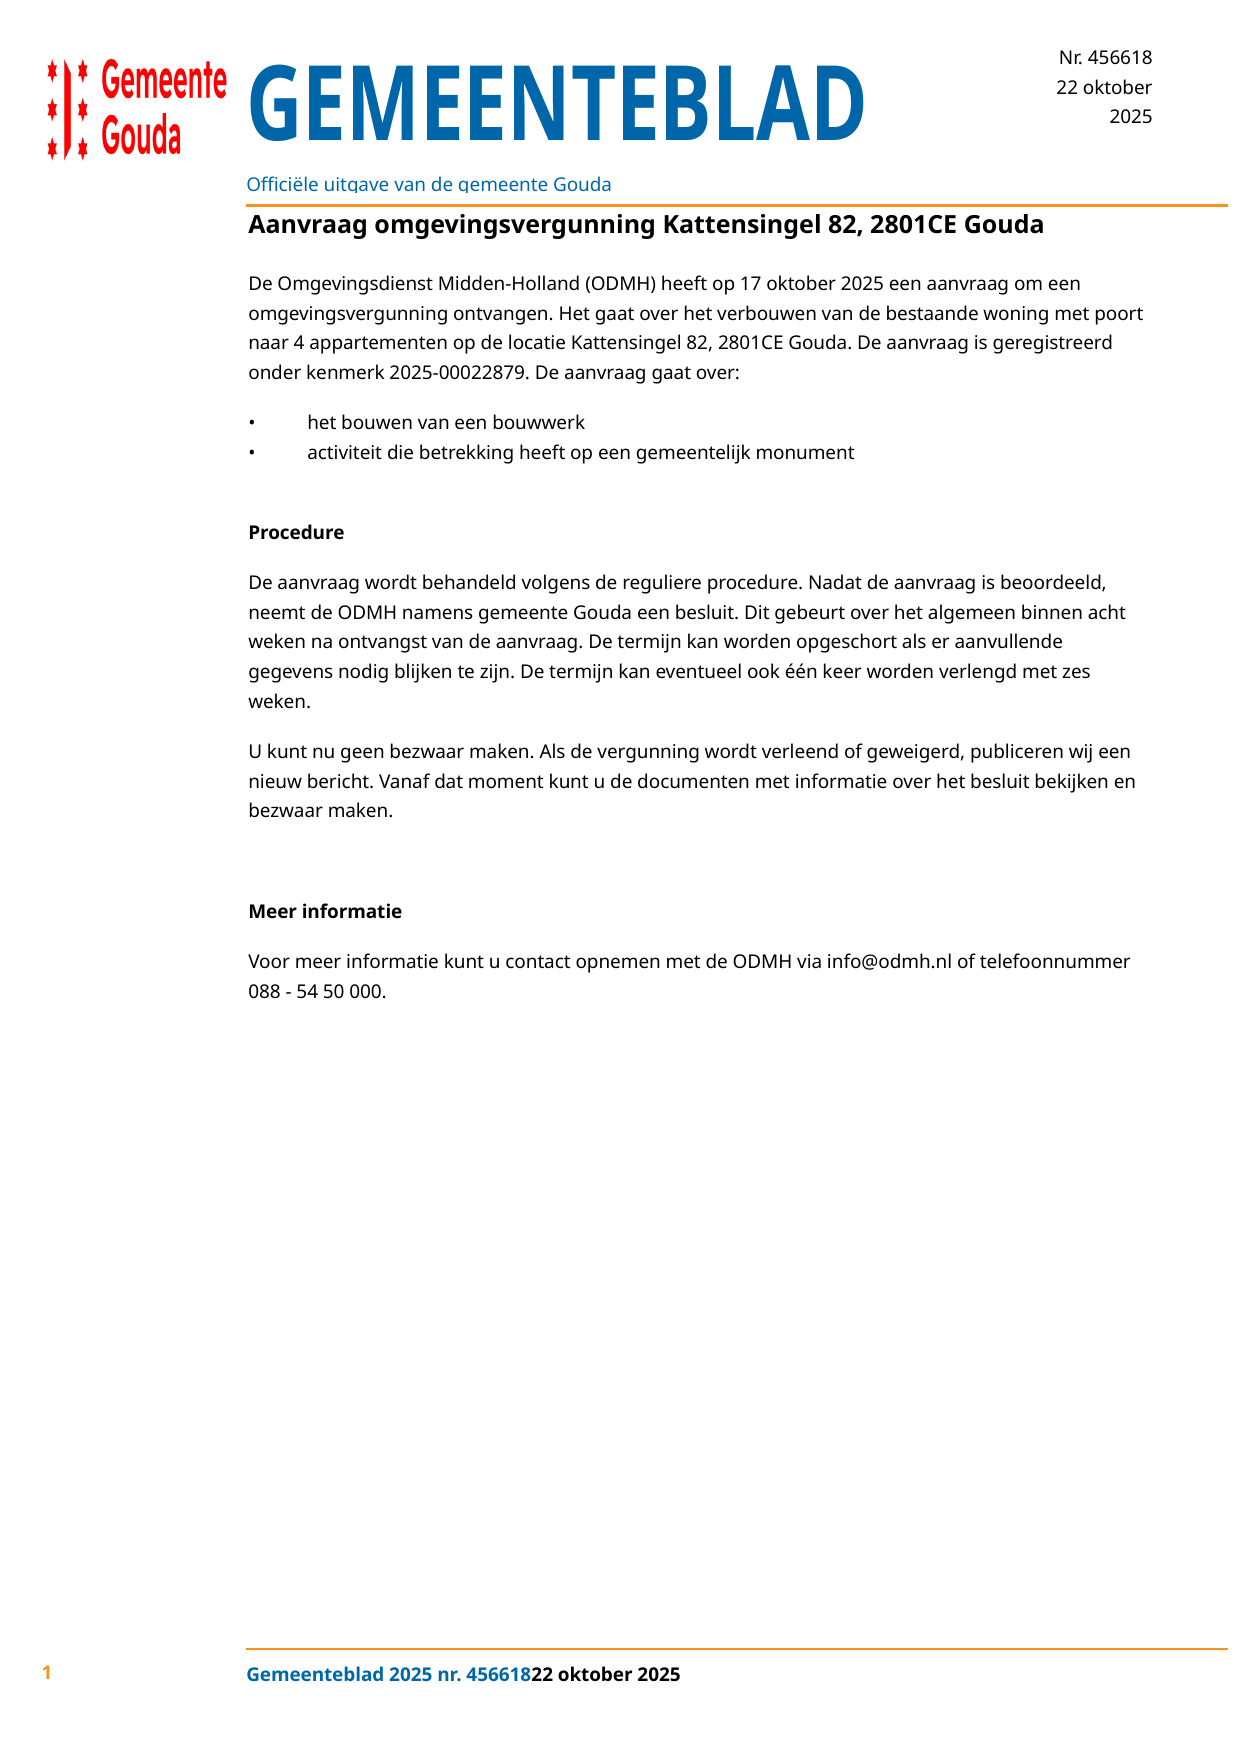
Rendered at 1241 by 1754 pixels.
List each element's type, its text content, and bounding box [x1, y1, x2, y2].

list het bouwen van een bouwwerk [248, 409, 1152, 435]
text De aanvraag wordt behandeld volgens de reguliere procedure. Nadat de aanvraag is beoordeeld, neemt de ODMH namens gemeente Gouda een besluit. Dit gebeurt over het algemeen binnen acht weken na ontvangst van de aanvraag. De termijn kan worden opgeschort als er aanvullende gegevens nodig blijken te zijn. De termijn kan eventueel ook één keer worden verlengd met zes weken. [248, 569, 1152, 713]
text U kunt nu geen bezwaar maken. Als de vergunning wordt verleend of geweigerd, publiceren wij een nieuw bericht. Vanaf dat moment kunt u de documenten met informatie over het besluit bekijken en bezwaar maken. [248, 738, 1152, 823]
text Voor meer informatie kunt u contact opnemen met de ODMH via info@odmh.nl of telefoonnummer 088 - 54 50 000. [248, 949, 1152, 1004]
text Meer informatie [248, 898, 1152, 924]
text Procedure [248, 519, 1152, 545]
picture [41, 47, 231, 172]
text Aanvraag omgevingsvergunning Kattensingel 82, 2801CE Gouda [248, 207, 1152, 241]
list activiteit die betrekking heeft op een gemeentelijk monument [248, 439, 1152, 465]
text De Omgevingsdienst Midden-Holland (ODMH) heeft op 17 oktober 2025 een aanvraag om een omgevingsvergunning ontvangen. Het gaat over het verbouwen van de bestaande woning met poort naar 4 appartementen op de locatie Kattensingel 82, 2801CE Gouda. De aanvraag is geregistreerd onder kenmerk 2025-00022879. De aanvraag gaat over: [248, 270, 1152, 385]
